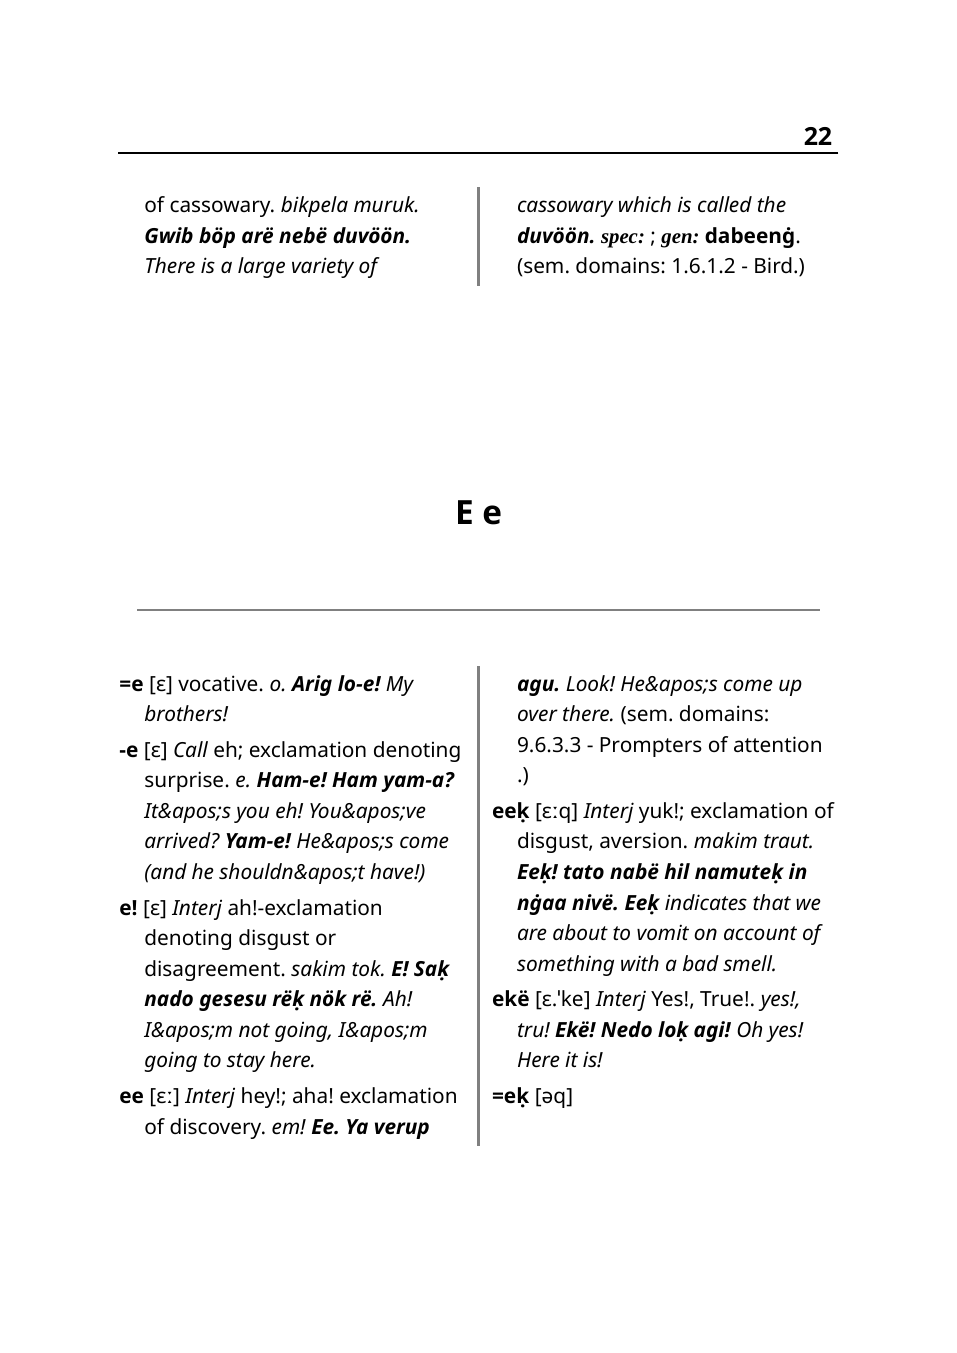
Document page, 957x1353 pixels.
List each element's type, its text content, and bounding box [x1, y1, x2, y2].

text cassowary which is called the duvöön. spec: ; gen: dabeenġ. (sem. domains: 1.6.1.2 - Bird.) [492, 188, 838, 284]
text agu. Look! He&apos;s come up over there. (sem. domains: 9.6.3.3 - Prompters of attention .) [492, 667, 838, 793]
text of cassowary. bikpela muruk. Gwib böp arë nebë duvöön. There is a large variety of [119, 188, 466, 284]
text ekë [ɛ.ˈke] Interj Yes!, True!. yes!, tru! Ekë! Nedo loḳ agi! Oh yes! Here it is! [492, 981, 838, 1078]
text =eḳ [əq] [492, 1078, 838, 1114]
text -e [ɛ] Call eh; exclamation denoting surprise. e. Ham-e! Ham yam-a? It&apos;s you eh! You&apos;ve arrived? Yam-e! He&apos;s come (and he shouldn&apos;t have!) [119, 732, 466, 890]
text E e [137, 414, 820, 609]
text =e [ɛ] vocative. o. Arig lo-e! My brothers! [119, 667, 466, 732]
text eeḳ [ɛːq] Interj yuk!; exclamation of disgust, aversion. makim traut. Eeḳ! tato nabë hil namuteḳ in nġaa nivë. Eeḳ indicates that we are about to vomit on account of something with a bad smell. [492, 793, 838, 981]
text e! [ɛ] Interj ah!-exclamation denoting disgust or disagreement. sakim tok. E! Saḳ nado gesesu rëḳ nök rë. Ah! I&apos;m not going, I&apos;m going to stay here. [119, 890, 466, 1078]
text ee [ɛː] Interj hey!; aha! exclamation of discovery. em! Ee. Ya verup [119, 1078, 466, 1144]
